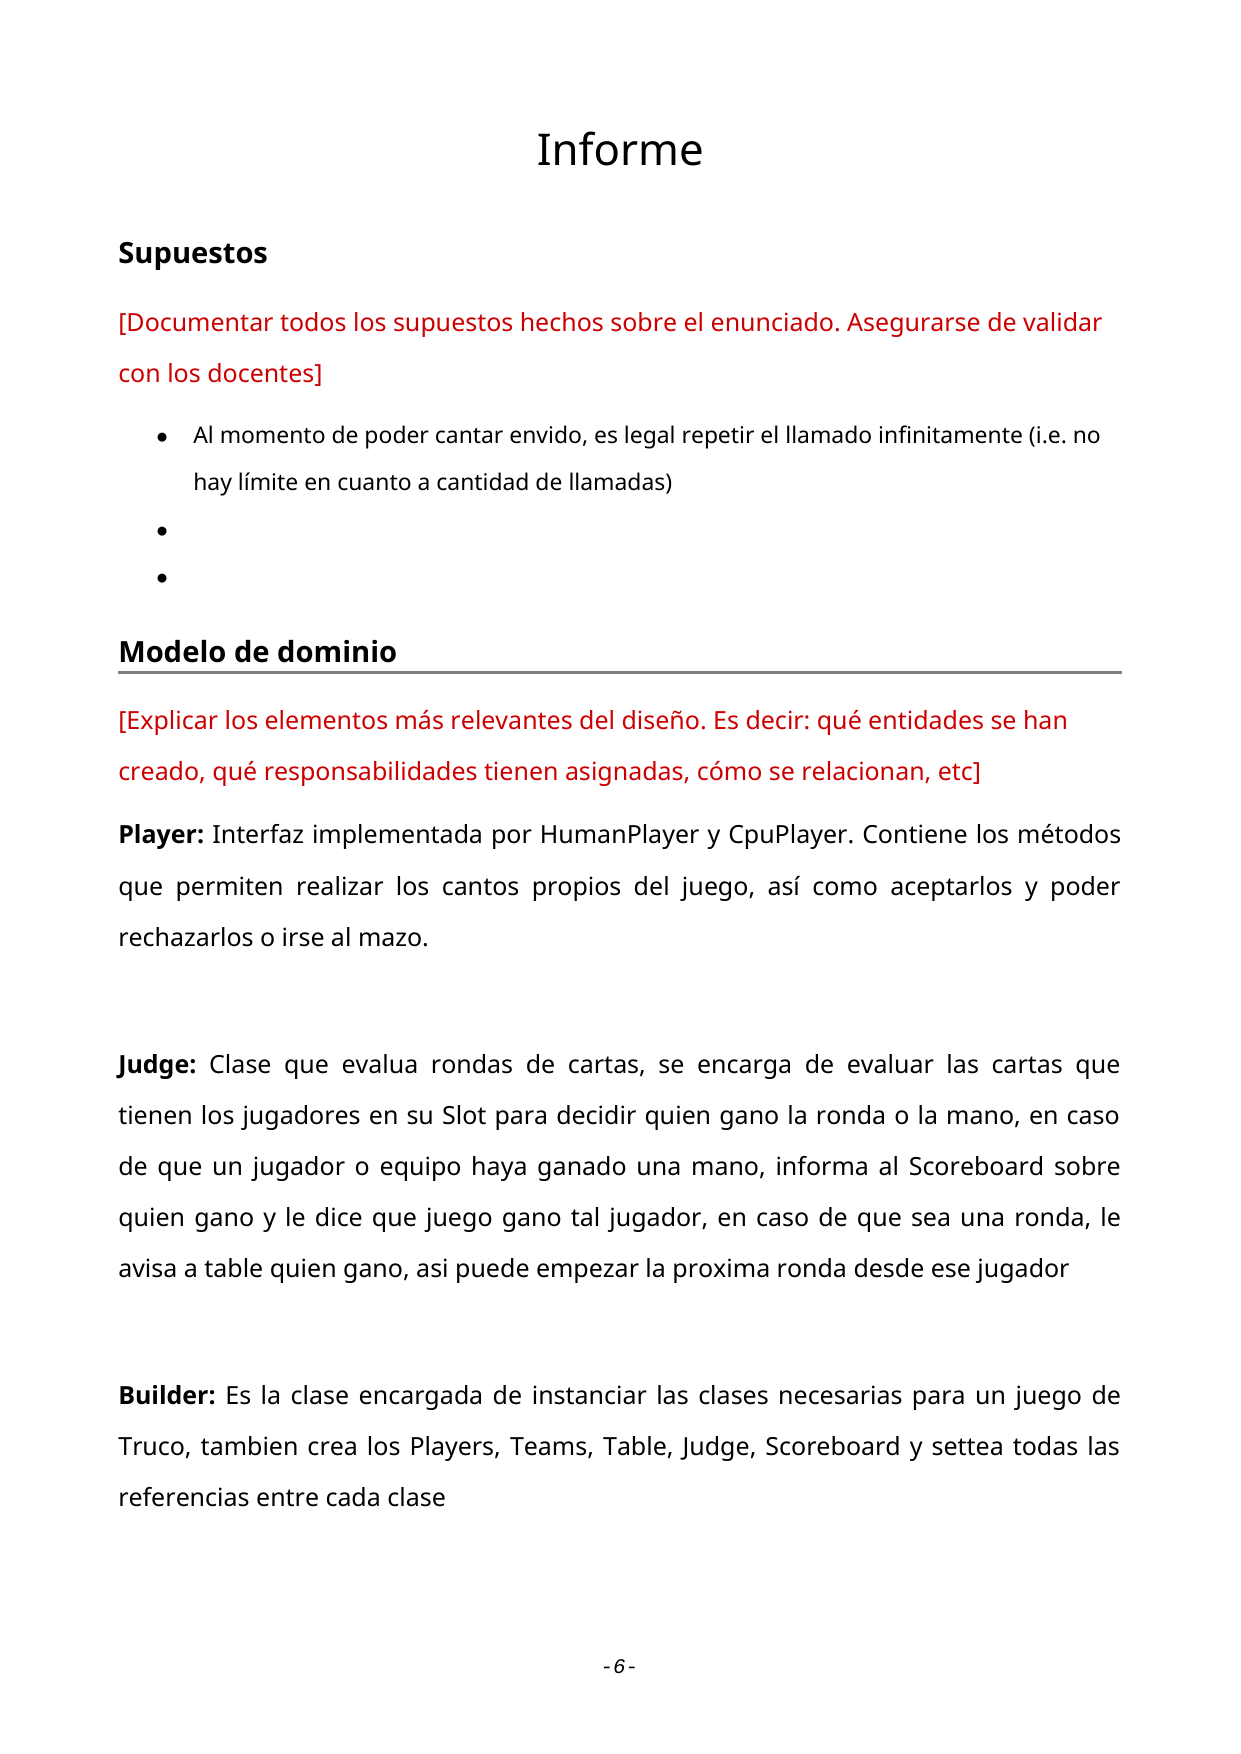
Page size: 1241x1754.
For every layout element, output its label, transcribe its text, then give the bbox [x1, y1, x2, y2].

text Player: Interfaz implementada por HumanPlayer y CpuPlayer. Contiene los métodos que permiten realizar los cantos propios del juego, así como aceptarlos y poder rechazarlos o irse al mazo. [118, 817, 1122, 953]
text Builder: Es la clase encargada de instanciar las clases necesarias para un juego de Truco, tambien crea los Players, Teams, Table, Judge, Scoreboard y settea todas las referencias entre cada clase [118, 1377, 1122, 1514]
list Al momento de poder cantar envido, es legal repetir el llamado infinitamente (i.e. no hay límite en cuanto a cantidad de llamadas) [156, 419, 1122, 497]
text Judge: Clase que evalua rondas de cartas, se encarga de evaluar las cartas que tienen los jugadores en su Slot para decidir quien gano la ronda o la mano, en caso de que un jugador o equipo haya ganado una mano, informa al Scoreboard sobre quien gano y le dice que juego gano tal jugador, en caso de que sea una ronda, le avisa a table quien gano, asi puede empezar la proxima ronda desde ese jugador [118, 1046, 1122, 1284]
subtitle Modelo de dominio [118, 632, 1122, 671]
title Informe [118, 118, 1122, 178]
subtitle Supuestos [118, 232, 1122, 272]
text [Documentar todos los supuestos hechos sobre el enunciado. Asegurarse de validar con los docentes] [118, 304, 1122, 389]
text [Explicar los elementos más relevantes del diseño. Es decir: qué entidades se han creado, qué responsabilidades tienen asignadas, cómo se relacionan, etc] [118, 702, 1122, 788]
